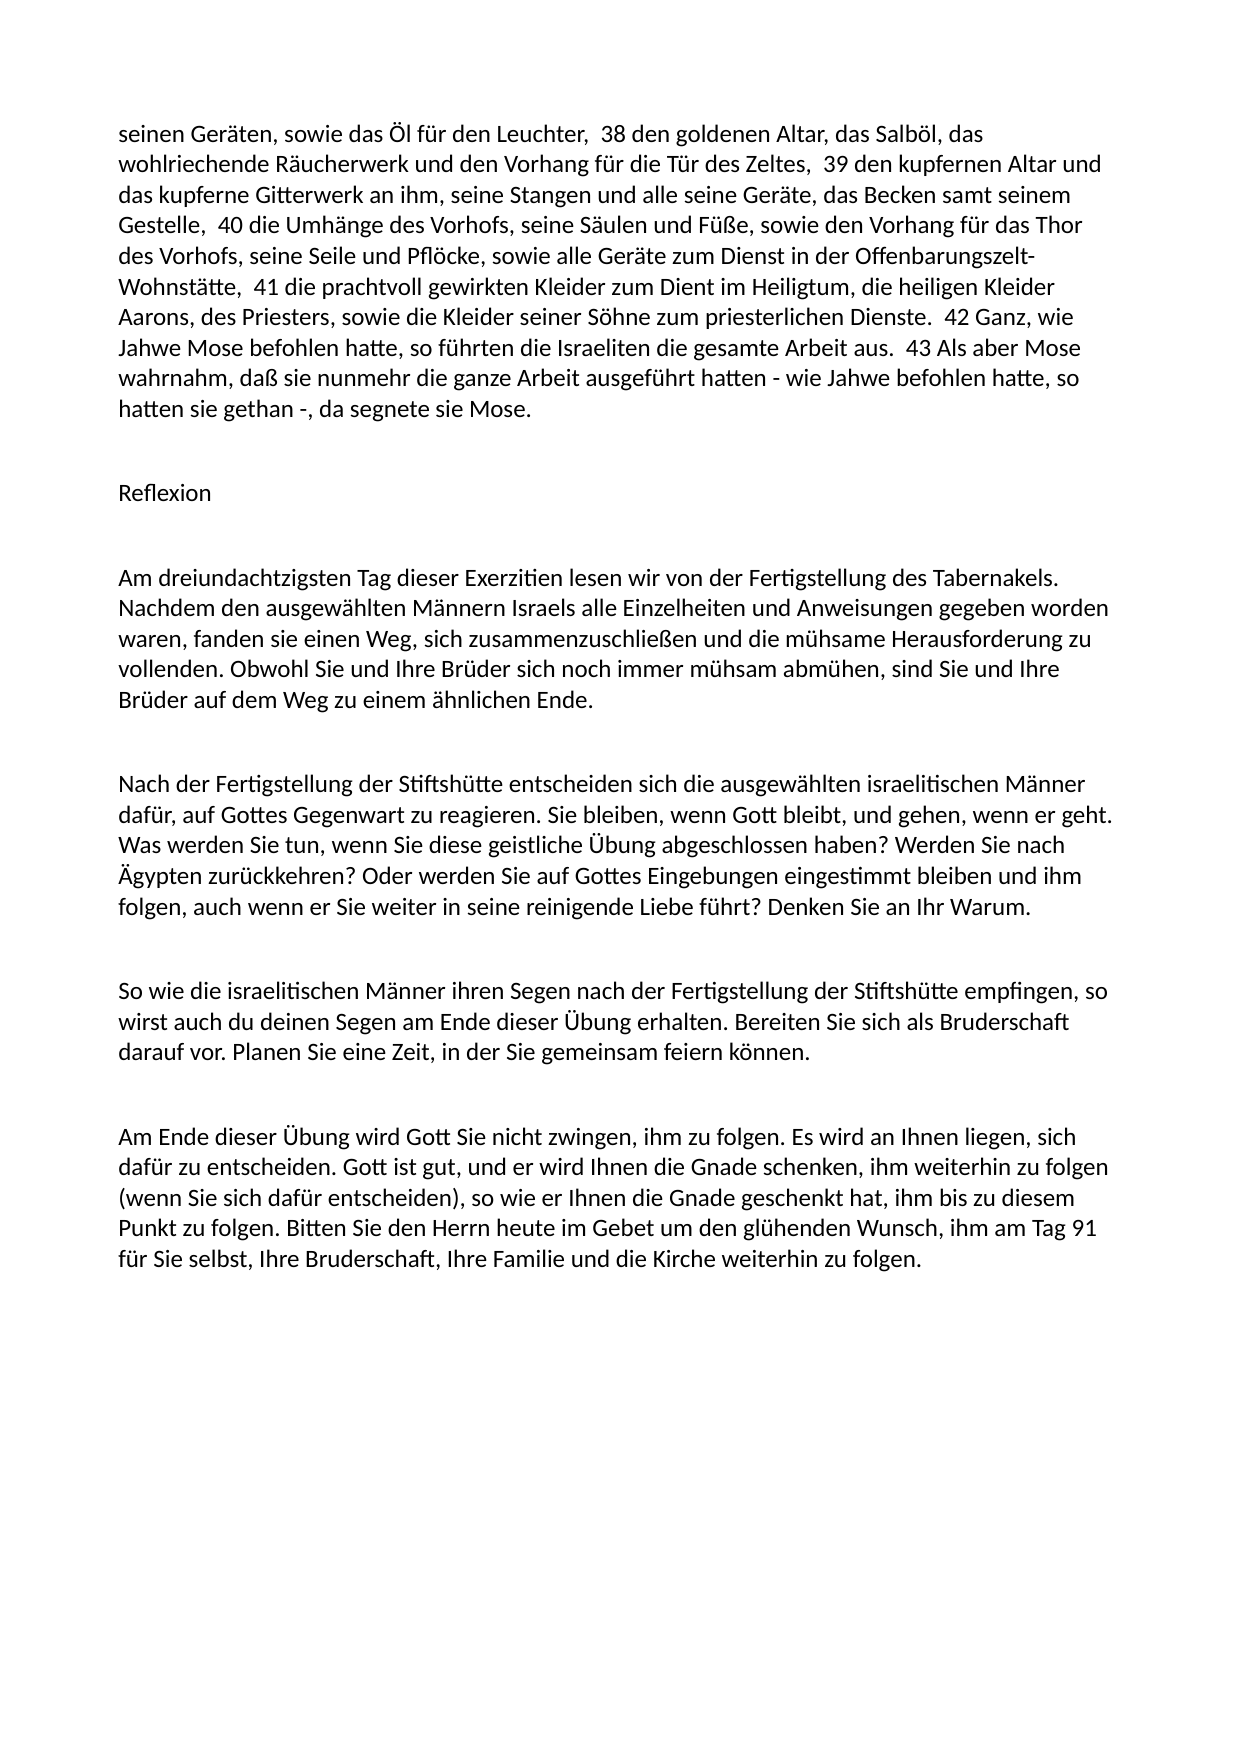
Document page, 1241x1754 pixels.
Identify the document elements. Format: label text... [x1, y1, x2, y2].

text Am Ende dieser Übung wird Gott Sie nicht zwingen, ihm zu folgen. Es wird an Ihnen liegen, sich dafür zu entscheiden. Gott ist gut, und er wird Ihnen die Gnade schenken, ihm weiterhin zu folgen (wenn Sie sich dafür entscheiden), so wie er Ihnen die Gnade geschenkt hat, ihm bis zu diesem Punkt zu folgen. Bitten Sie den Herrn heute im Gebet um den glühenden Wunsch, ihm am Tag 91 für Sie selbst, Ihre Bruderschaft, Ihre Familie und die Kirche weiterhin zu folgen. [118, 1121, 1122, 1273]
text So wie die israelitischen Männer ihren Segen nach der Fertigstellung der Stiftshütte empfingen, so wirst auch du deinen Segen am Ende dieser Übung erhalten. Bereiten Sie sich als Bruderschaft darauf vor. Planen Sie eine Zeit, in der Sie gemeinsam feiern können. [118, 975, 1122, 1067]
text Am dreiundachtzigsten Tag dieser Exerzitien lesen wir von der Fertigstellung des Tabernakels. Nachdem den ausgewählten Männern Israels alle Einzelheiten und Anweisungen gegeben worden waren, fanden sie einen Weg, sich zusammenzuschließen und die mühsame Herausforderung zu vollenden. Obwohl Sie und Ihre Brüder sich noch immer mühsam abmühen, sind Sie und Ihre Brüder auf dem Weg zu einem ähnlichen Ende. [118, 562, 1122, 714]
text Nach der Fertigstellung der Stiftshütte entscheiden sich die ausgewählten israelitischen Männer dafür, auf Gottes Gegenwart zu reagieren. Sie bleiben, wenn Gott bleibt, und gehen, wenn er geht. Was werden Sie tun, wenn Sie diese geistliche Übung abgeschlossen haben? Werden Sie nach Ägypten zurückkehren? Oder werden Sie auf Gottes Eingebungen eingestimmt bleiben und ihm folgen, auch wenn er Sie weiter in seine reinigende Liebe führt? Denken Sie an Ihr Warum. [118, 769, 1122, 921]
text seinen Geräten, sowie das Öl für den Leuchter, 38 den goldenen Altar, das Salböl, das wohlriechende Räucherwerk und den Vorhang für die Tür des Zeltes, 39 den kupfernen Altar und das kupferne Gitterwerk an ihm, seine Stangen und alle seine Geräte, das Becken samt seinem Gestelle, 40 die Umhänge des Vorhofs, seine Säulen und Füße, sowie den Vorhang für das Thor des Vorhofs, seine Seile und Pflöcke, sowie alle Geräte zum Dienst in der Offenbarungszelt-Wohnstätte, 41 die prachtvoll gewirkten Kleider zum Dient im Heiligtum, die heiligen Kleider Aarons, des Priesters, sowie die Kleider seiner Söhne zum priesterlichen Dienste. 42 Ganz, wie Jahwe Mose befohlen hatte, so führten die Israeliten die gesamte Arbeit aus. 43 Als aber Mose wahrnahm, daß sie nunmehr die ganze Arbeit ausgeführt hatten - wie Jahwe befohlen hatte, so hatten sie gethan -, da segnete sie Mose. [118, 118, 1122, 423]
text Reflexion [118, 477, 1122, 508]
